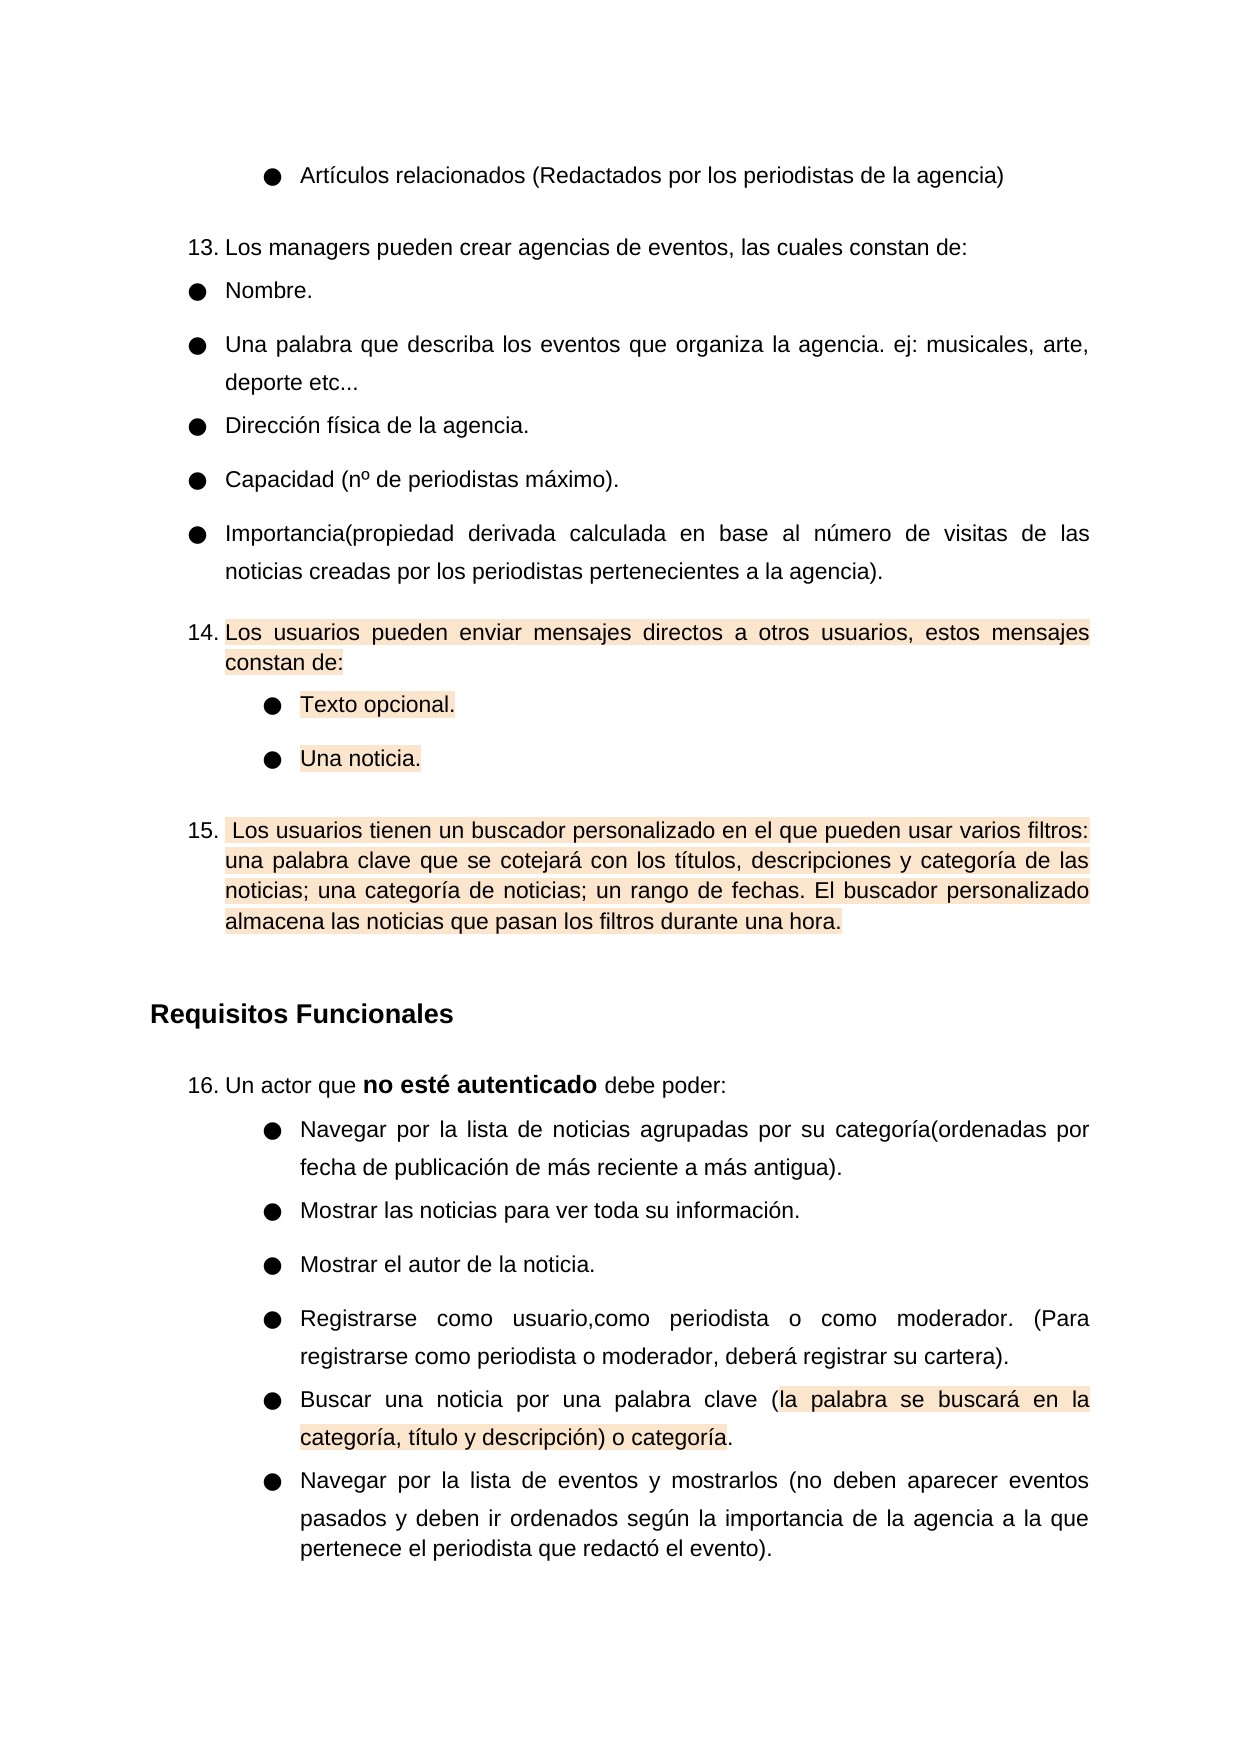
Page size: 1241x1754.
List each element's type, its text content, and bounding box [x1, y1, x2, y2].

list Buscar una noticia por una palabra clave (la palabra se buscará en la categoría, título y descripción) o categoría. [262, 1373, 1090, 1450]
list Navegar por la lista de noticias agrupadas por su categoría(ordenadas por fecha de publicación de más reciente a más antigua). [262, 1103, 1090, 1180]
list Los usuarios pueden enviar mensajes directos a otros usuarios, estos mensajes constan de: [187, 618, 1090, 675]
list Importancia(propiedad derivada calculada en base al número de visitas de las noticias creadas por los periodistas pertenecientes a la agencia). [187, 507, 1090, 584]
list Mostrar el autor de la noticia. [262, 1238, 1090, 1285]
list Una noticia. [262, 733, 1090, 780]
list Los usuarios tienen un buscador personalizado en el que pueden usar varios filtros: una palabra clave que se cotejará con los títulos, descripciones y categoría de las noticias; una categoría de noticias; un rango de fechas. El buscador personalizado almacena las noticias que pasan los filtros durante una hora. [187, 817, 1090, 934]
list Navegar por la lista de eventos y mostrarlos (no deben aparecer eventos pasados y deben ir ordenados según la importancia de la agencia a la que pertenece el periodista que redactó el evento). [262, 1454, 1090, 1562]
list Texto opcional. [262, 679, 1090, 726]
list Dirección física de la agencia. [187, 399, 1090, 446]
list Mostrar las noticias para ver toda su información. [262, 1184, 1090, 1231]
list Un actor que no esté autenticado debe poder: [187, 1070, 1090, 1099]
list Capacidad (nº de periodistas máximo). [187, 453, 1090, 500]
list Una palabra que describa los eventos que organiza la agencia. ej: musicales, arte, deporte etc... [187, 318, 1090, 396]
list Artículos relacionados (Redactados por los periodistas de la agencia) [262, 150, 1090, 197]
list Los managers pueden crear agencias de eventos, las cuales constan de: [187, 234, 1090, 261]
text Requisitos Funcionales [150, 998, 1090, 1029]
list Registrarse como usuario,como periodista o como moderador. (Para registrarse como periodista o moderador, deberá registrar su cartera). [262, 1292, 1090, 1369]
list Nombre. [187, 264, 1090, 311]
